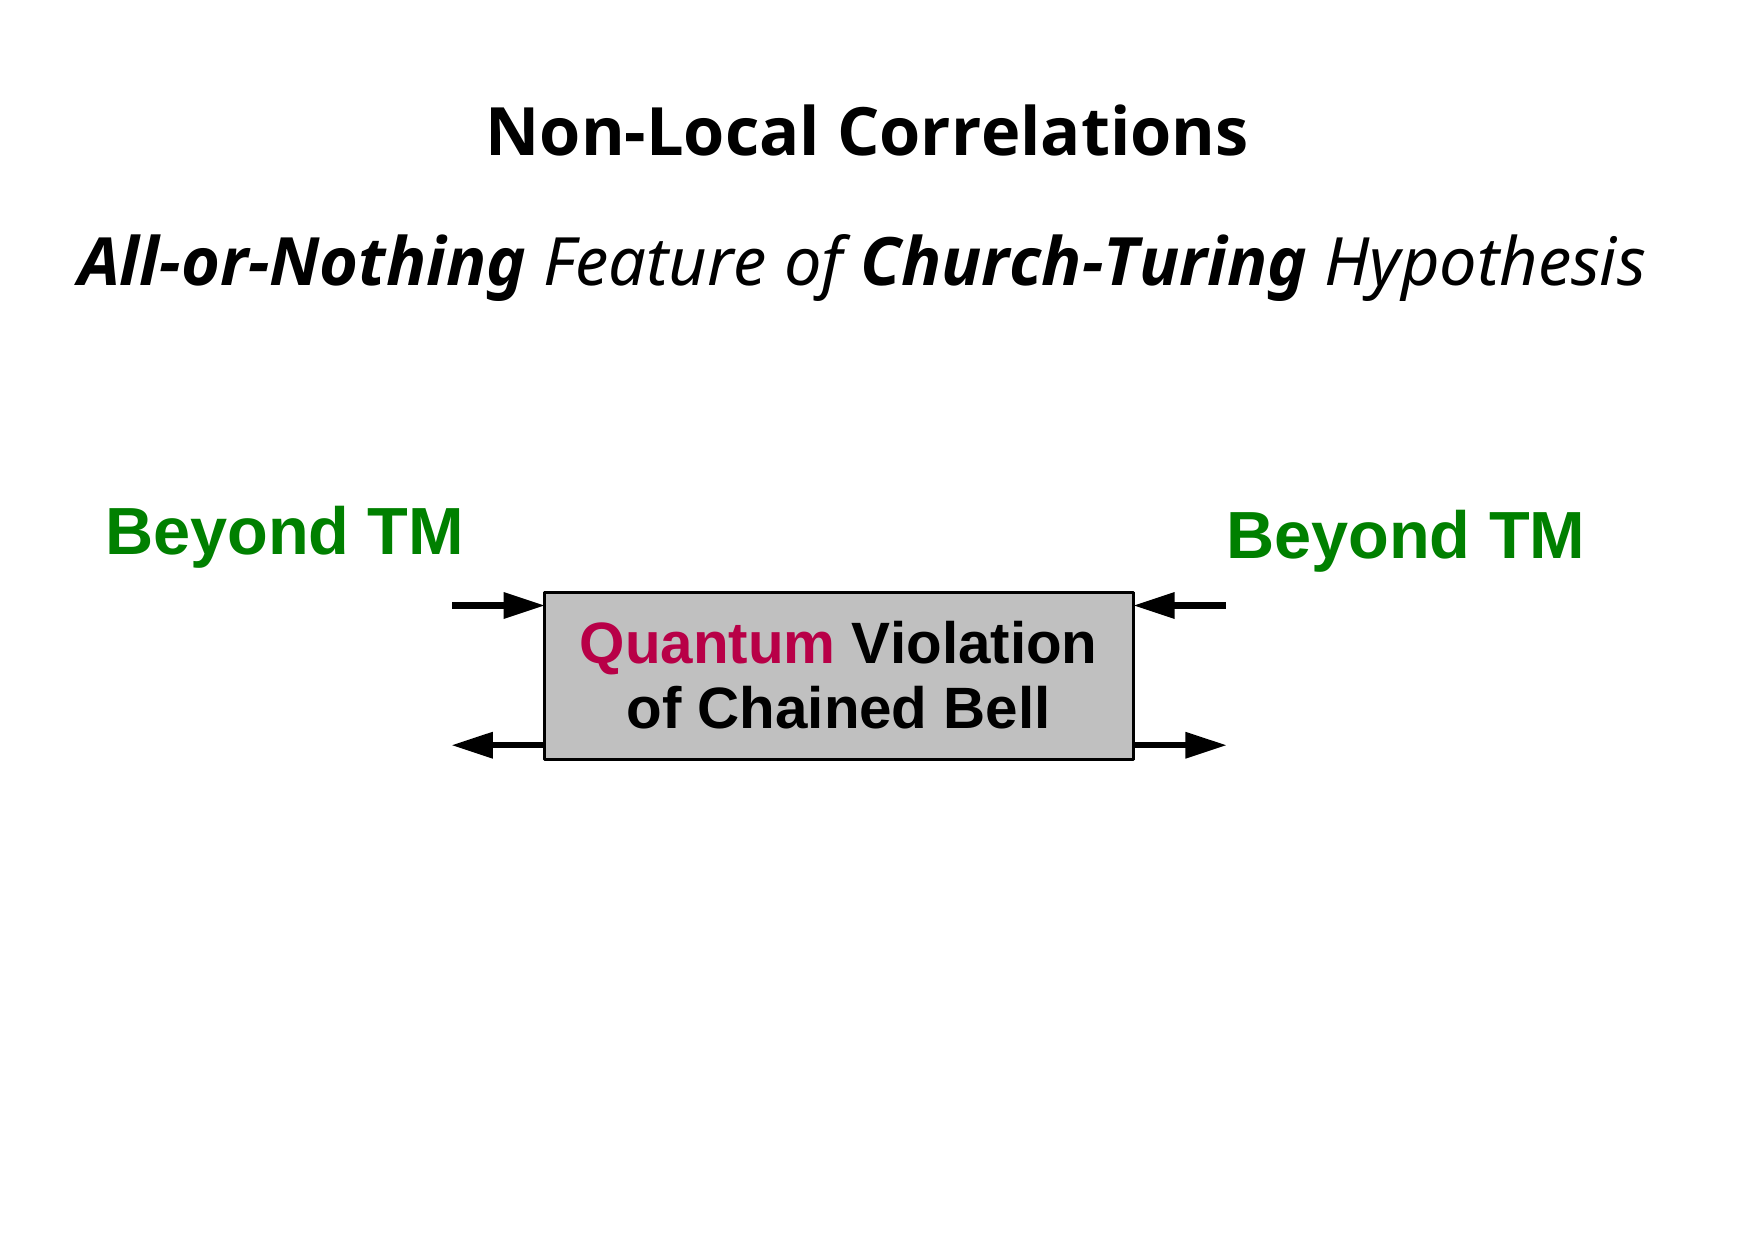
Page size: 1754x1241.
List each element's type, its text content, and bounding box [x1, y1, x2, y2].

text_box Non-Local Correlations [470, 76, 1474, 167]
text_box Beyond TM [1208, 487, 1641, 584]
text_box All-or-Nothing Feature of Church-Turing Hypothesis [63, 206, 1692, 297]
text_box Quantum Violation of Chained Bell [544, 592, 1134, 760]
text_box Beyond TM [87, 483, 520, 579]
